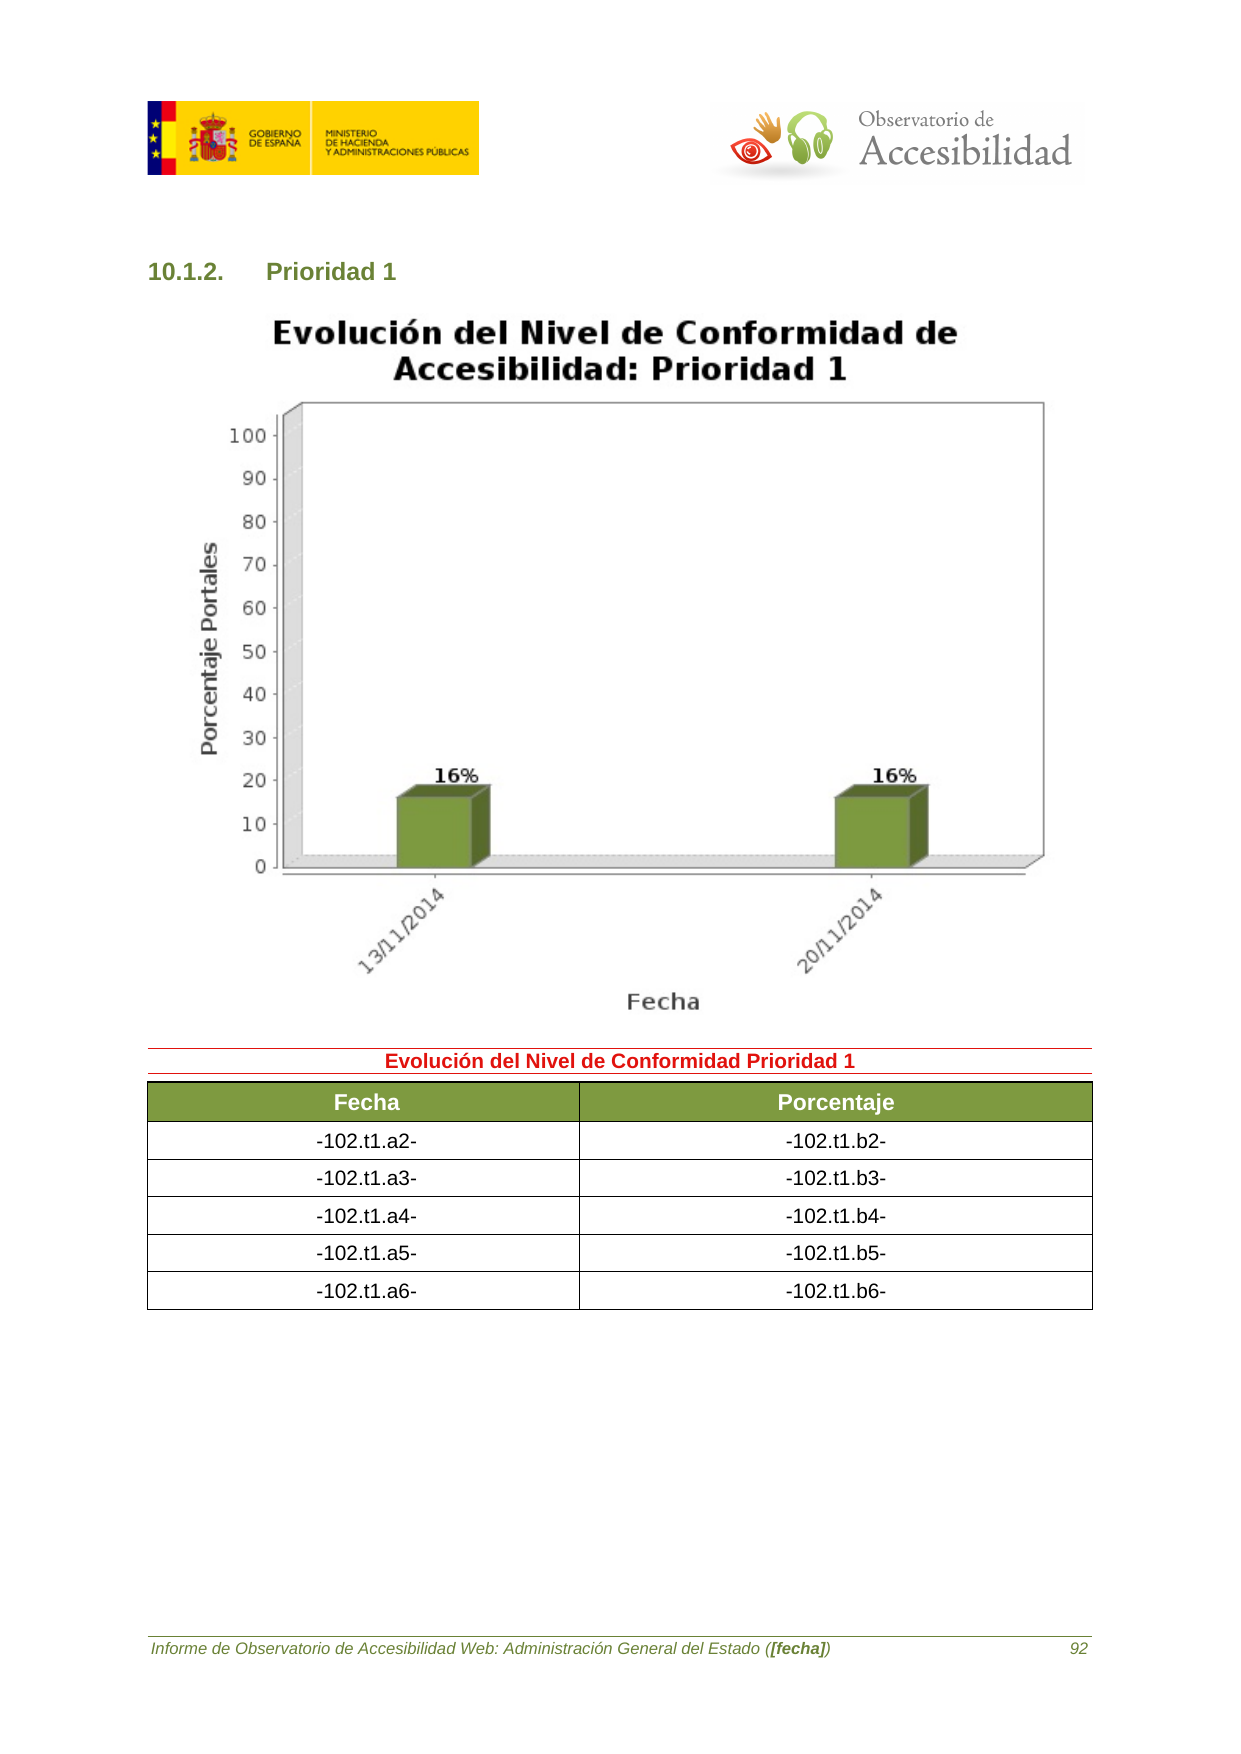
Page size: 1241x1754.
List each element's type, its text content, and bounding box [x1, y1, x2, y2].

picture [178, 313, 1062, 1024]
picture [710, 102, 1086, 185]
table_cell -102.t1.a3- [148, 1160, 579, 1196]
table_cell -102.t1.a4- [148, 1197, 579, 1234]
table_cell -102.t1.a2- [148, 1122, 579, 1159]
table_header Fecha [148, 1083, 579, 1121]
table_cell -102.t1.b6- [580, 1272, 1092, 1309]
table_cell -102.t1.b2- [580, 1122, 1092, 1159]
table_cell -102.t1.b4- [580, 1197, 1092, 1234]
subtitle Prioridad 1 [148, 257, 1092, 286]
table_header Porcentaje [580, 1083, 1092, 1121]
picture [147, 101, 479, 175]
text Evolución del Nivel de Conformidad Prioridad 1 [148, 1049, 1092, 1073]
table_cell -102.t1.b3- [580, 1160, 1092, 1196]
table_cell -102.t1.b5- [580, 1235, 1092, 1271]
table_cell -102.t1.a6- [148, 1272, 579, 1309]
table_cell -102.t1.a5- [148, 1235, 579, 1271]
